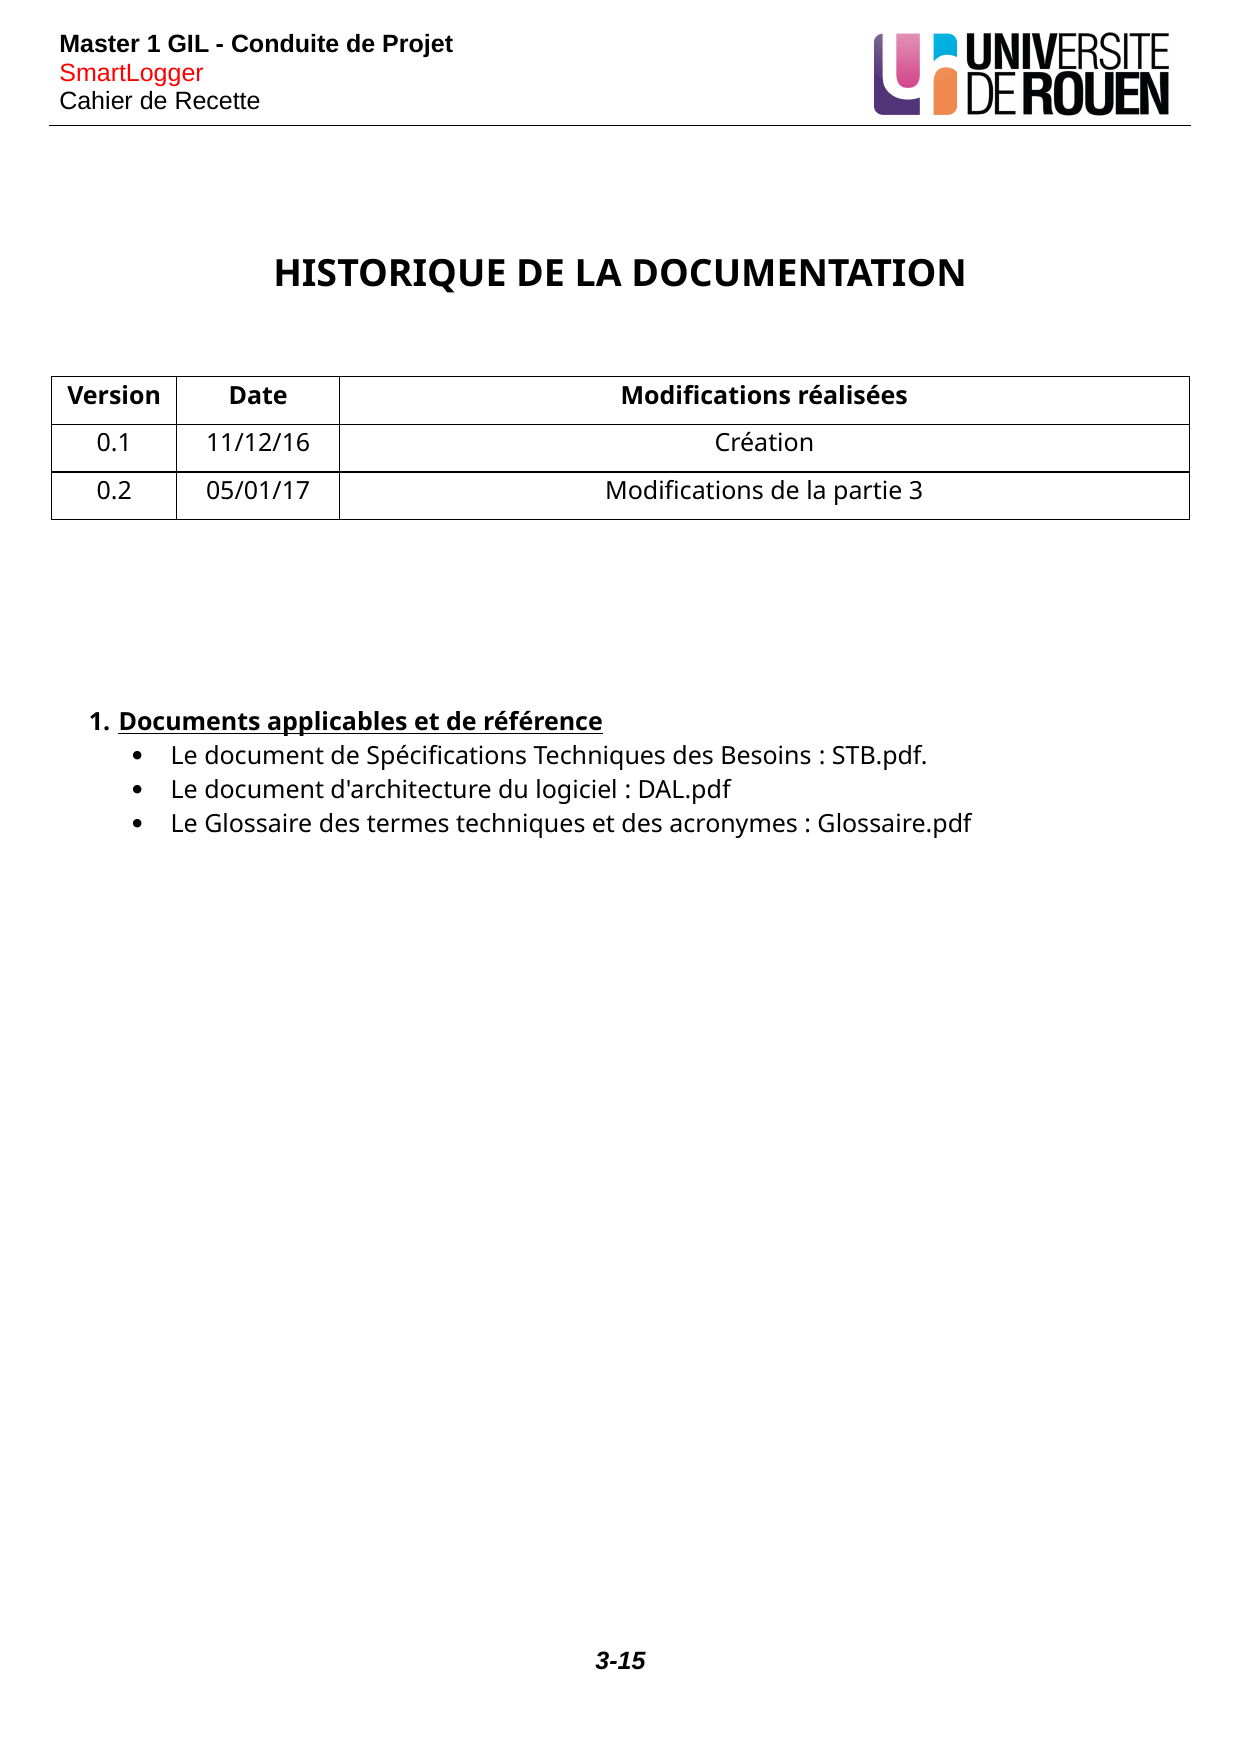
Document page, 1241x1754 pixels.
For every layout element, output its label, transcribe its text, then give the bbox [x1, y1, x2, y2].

table_cell 05/01/17 [177, 473, 339, 519]
table_cell Modifications de la partie 3 [340, 473, 1189, 519]
table_header Modifications réalisées [340, 377, 1189, 424]
picture [872, 32, 1170, 118]
list Le Glossaire des termes techniques et des acronymes : Glossaire.pdf [133, 806, 1181, 840]
subtitle HISTORIQUE DE LA DOCUMENTATION [59, 246, 1181, 297]
table_cell 0.2 [52, 473, 176, 519]
subtitle Documents applicables et de référence [89, 704, 1181, 738]
table_header Date [177, 377, 339, 424]
table_cell 0.1 [52, 425, 176, 471]
table_cell 11/12/16 [177, 425, 339, 471]
list Le document d'architecture du logiciel : DAL.pdf [133, 772, 1181, 806]
list Le document de Spécifications Techniques des Besoins : STB.pdf. [133, 738, 1181, 772]
table_header Version [52, 377, 176, 424]
table_cell Création [340, 425, 1189, 471]
